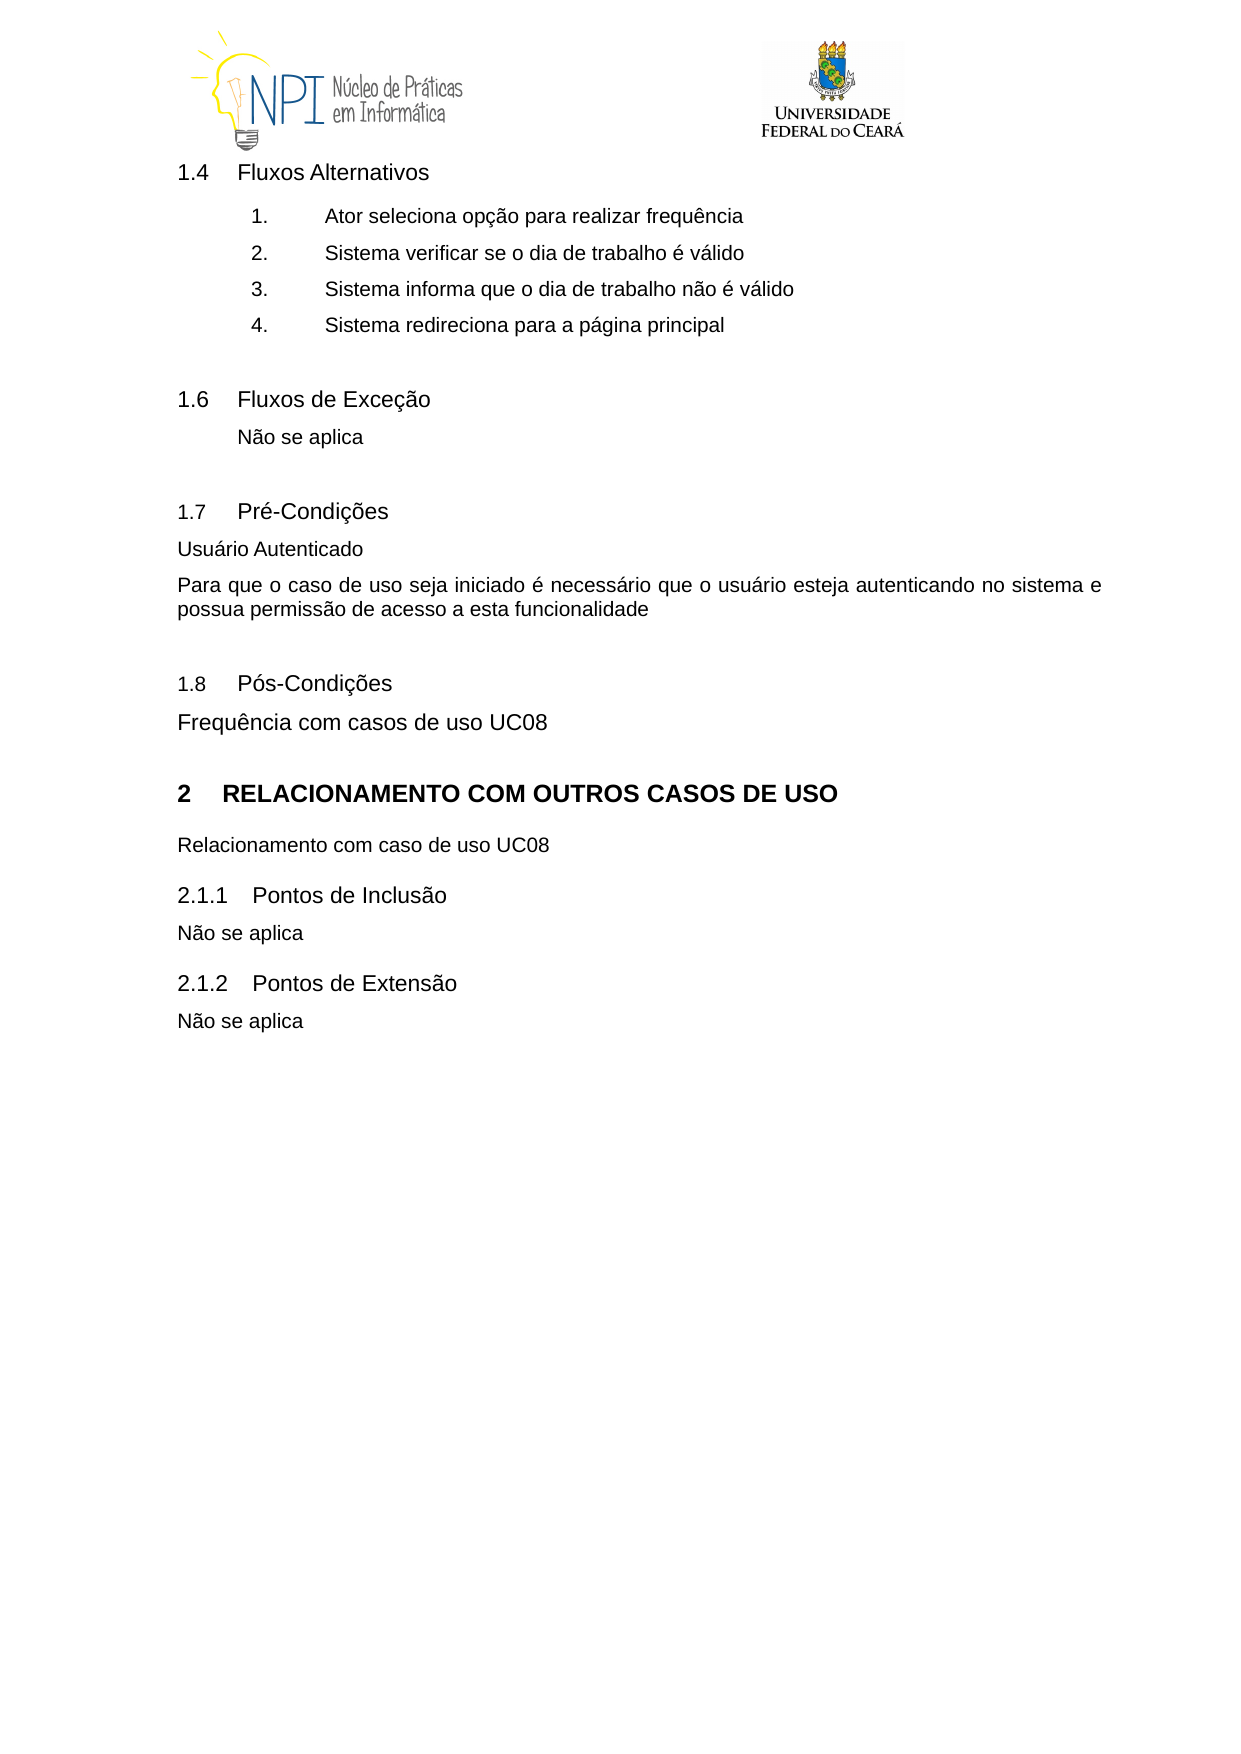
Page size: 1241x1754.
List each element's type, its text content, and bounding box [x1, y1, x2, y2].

list 1.7 Pré-Condições [177, 498, 1104, 524]
text 2. Sistema verificar se o dia de trabalho é válido [177, 240, 1104, 264]
subtitle Relacionamento com Outros Casos de Uso [177, 779, 1104, 808]
text 3. Sistema informa que o dia de trabalho não é válido [177, 277, 1104, 301]
list Frequência com casos de uso UC08 [177, 709, 1104, 735]
list 1.8 Pós-Condições [177, 670, 1104, 697]
list Relacionamento com caso de uso UC08 [177, 833, 1104, 857]
subtitle Fluxos Alternativos [177, 118, 1104, 185]
text Para que o caso de uso seja iniciado é necessário que o usuário esteja autenticando no sistema e possua permissão de acesso a esta funcionalidade [177, 573, 1104, 621]
text Usuário Autenticado [177, 537, 1104, 561]
text Não se aplica [177, 425, 1104, 449]
text 4. Sistema redireciona para a página principal [177, 313, 1104, 337]
text 1. Ator seleciona opção para realizar frequência [177, 204, 1104, 228]
subtitle Pontos de Inclusão [177, 882, 1104, 908]
subtitle Pontos de Extensão [177, 970, 1104, 996]
text 1.6 Fluxos de Exceção [177, 386, 1104, 413]
list Não se aplica [177, 921, 1104, 945]
list Não se aplica [177, 1008, 1104, 1032]
picture [761, 41, 905, 139]
picture [181, 22, 472, 159]
